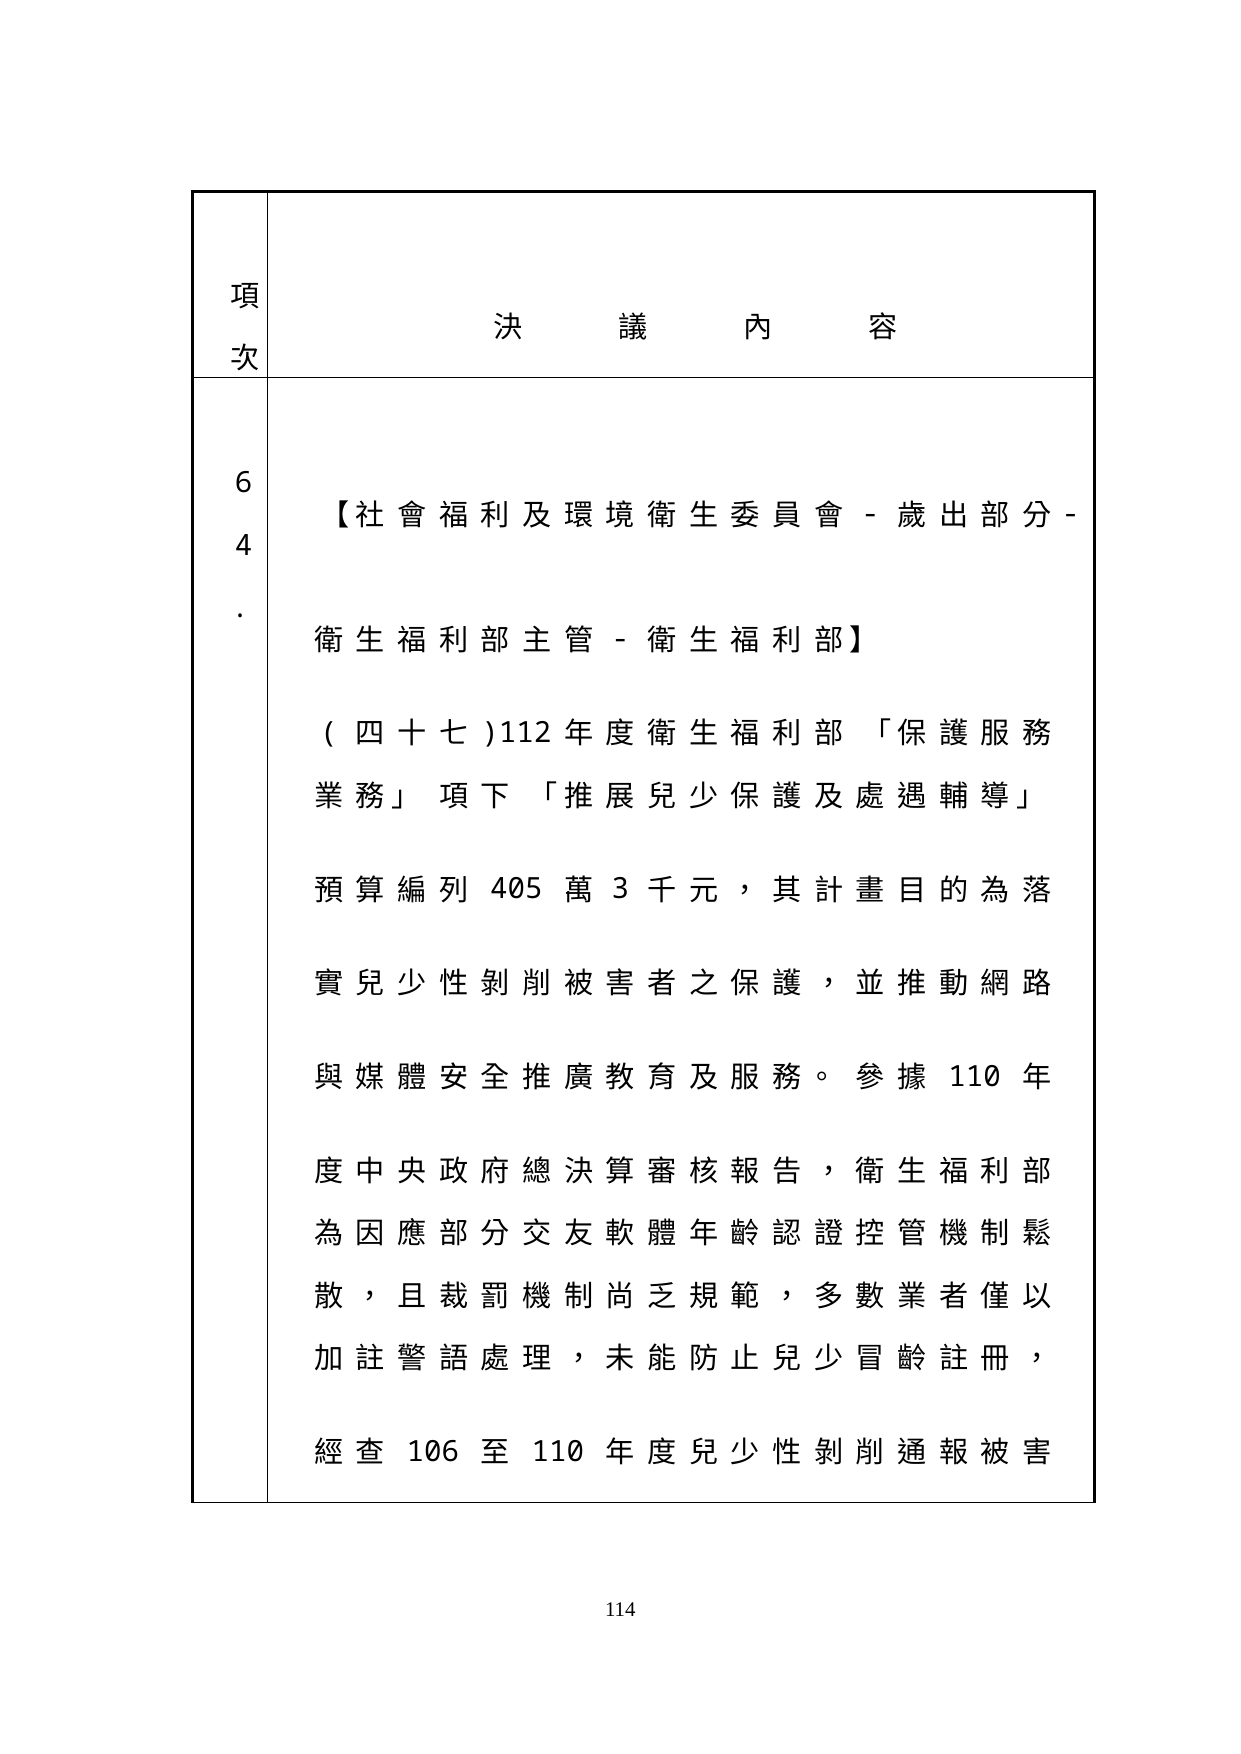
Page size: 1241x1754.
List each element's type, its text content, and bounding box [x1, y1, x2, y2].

table_cell 【社會福利及環境衛生委員會-歲出部分-衛生福利部主管-衛生福利部】 (四十七)112年度衛生福利部「保護服務業務」項下「推展兒少保護及處遇輔導」預算編列405萬3千元，其計畫目的為落實兒少性剝削被害者之保護，並推動網路與媒體安全推廣教育及服務。參據110年度中央政府總決算審核報告，衛生福利部為因應部分交友軟體年齡認證控管機制鬆散，且裁罰機制尚乏規範，多數業者僅以加註警語處理，未能防止兒少冒齡註冊，經查106至110年度兒少性剝削通報被害 [268, 378, 1093, 1502]
table_header 項次 [194, 193, 267, 377]
table_header 決 議 內 容 [268, 193, 1093, 377]
table_cell 64. [194, 378, 267, 1502]
